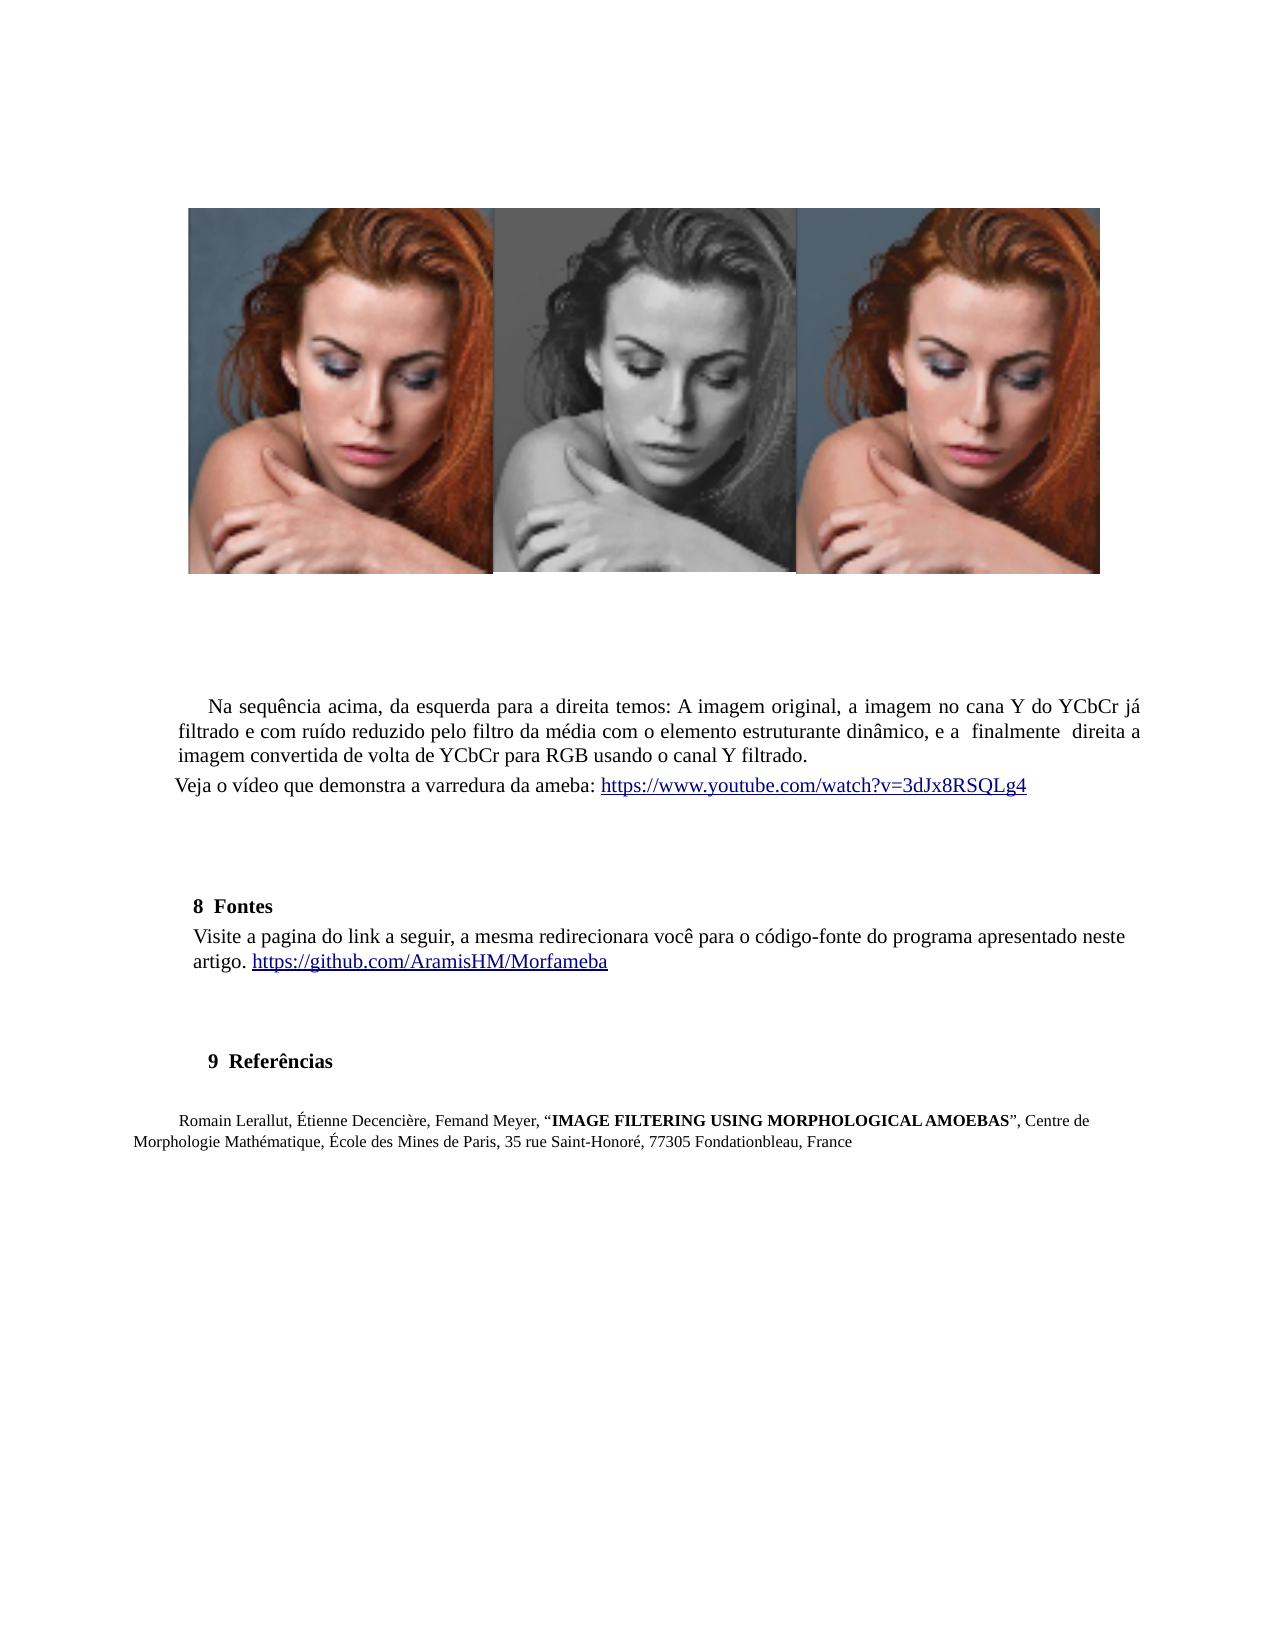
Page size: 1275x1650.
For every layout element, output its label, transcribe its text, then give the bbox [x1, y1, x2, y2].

list Na sequência acima, da esquerda para a direita temos: A imagem original, a imagem no cana Y do YCbCr já filtrado e com ruído reduzido pelo filtro da média com o elemento estruturante dinâmico, e a finalmente direita a imagem convertida de volta de YCbCr para RGB usando o canal Y filtrado. [178, 694, 1142, 767]
picture [264, 0, 317, 25]
subtitle 8 Fontes [148, 894, 1142, 918]
text Romain Lerallut, Étienne Decencière, Femand Meyer, “IMAGE FILTERING USING MORPHOLOGICAL AMOEBAS”, Centre de Morphologie Mathématique, École des Mines de Paris, 35 rue Saint-Honoré, 77305 Fondationbleau, France [133, 1111, 1142, 1151]
text Veja o vídeo que demonstra a varredura da ameba: https://www.youtube.com/watch?v=3dJx8RSQLg4 [133, 773, 1142, 797]
list Visite a pagina do link a seguir, a mesma redirecionara você para o código-fonte do programa apresentado neste artigo. https://github.com/AramisHM/Morfameba [148, 924, 1142, 973]
subtitle 9 Referências [178, 1048, 1142, 1073]
picture [188, 208, 1100, 574]
